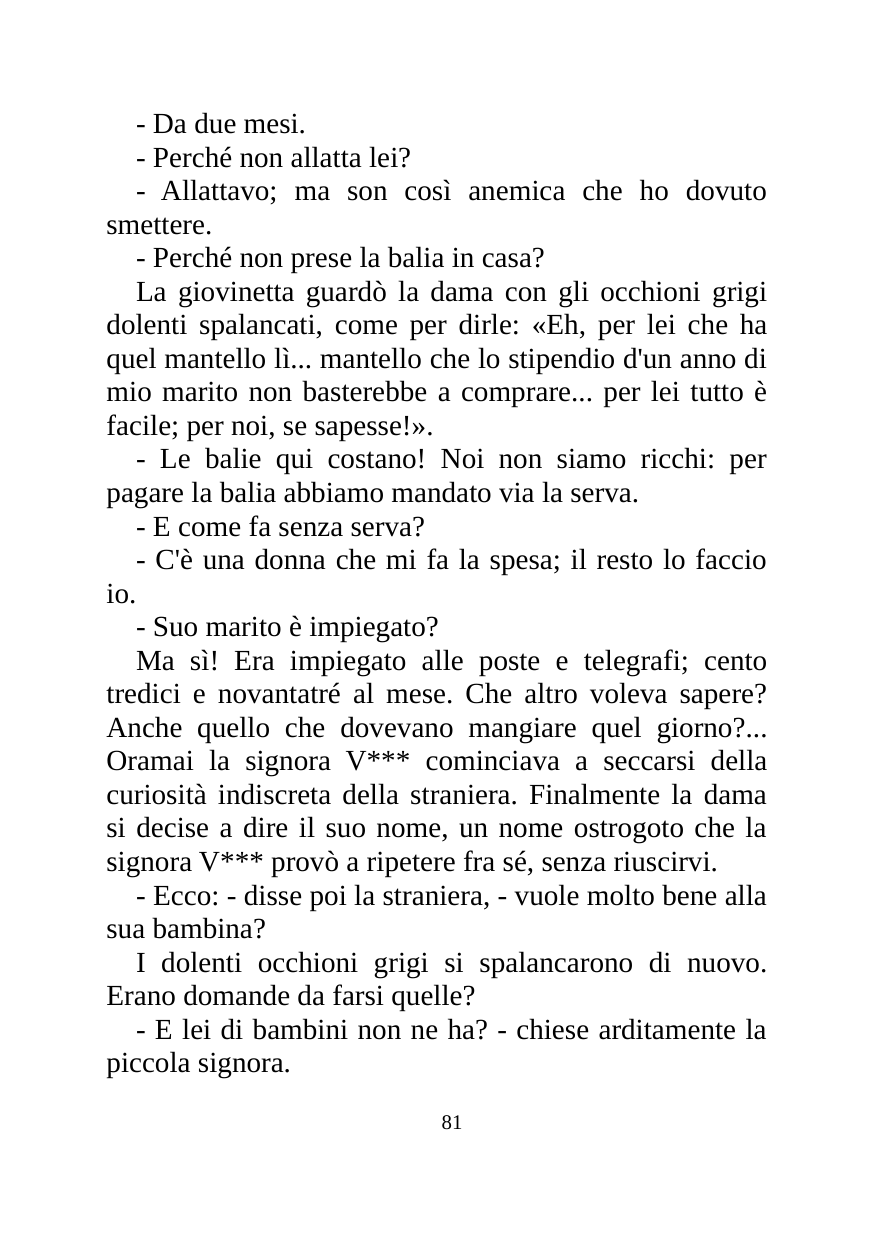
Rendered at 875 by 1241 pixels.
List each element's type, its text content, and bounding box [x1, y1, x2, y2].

text La giovinetta guardò la dama con gli occhioni grigi dolenti spalancati, come per dirle: «Eh, per lei che ha quel mantello lì... mantello che lo stipendio d'un anno di mio marito non basterebbe a comprare... per lei tutto è facile; per noi, se sapesse!». [106, 274, 768, 442]
text I dolenti occhioni grigi si spalancarono di nuovo. Erano domande da farsi quelle? [106, 945, 768, 1012]
text - Perché non prese la balia in casa? [106, 240, 768, 274]
text - Ecco: - disse poi la straniera, - vuole molto bene alla sua bambina? [106, 878, 768, 945]
text - E come fa senza serva? [106, 509, 768, 542]
text - Allattavo; ma son così anemica che ho dovuto smettere. [106, 173, 768, 240]
text - C'è una donna che mi fa la spesa; il resto lo faccio io. [106, 542, 768, 609]
text Ma sì! Era impiegato alle poste e telegrafi; cento tredici e novantatré al mese. Che altro voleva sapere? Anche quello che dovevano mangiare quel giorno?... Oramai la signora V*** cominciava a seccarsi della curiosità indiscreta della straniera. Finalmente la dama si decise a dire il suo nome, un nome ostrogoto che la signora V*** provò a ripetere fra sé, senza riuscirvi. [106, 643, 768, 878]
text - E lei di bambini non ne ha? - chiese arditamente la piccola signora. [106, 1012, 768, 1079]
text - Suo marito è impiegato? [106, 609, 768, 643]
text - Da due mesi. [106, 106, 768, 140]
text - Perché non allatta lei? [106, 140, 768, 173]
text - Le balie qui costano! Noi non siamo ricchi: per pagare la balia abbiamo mandato via la serva. [106, 442, 768, 509]
